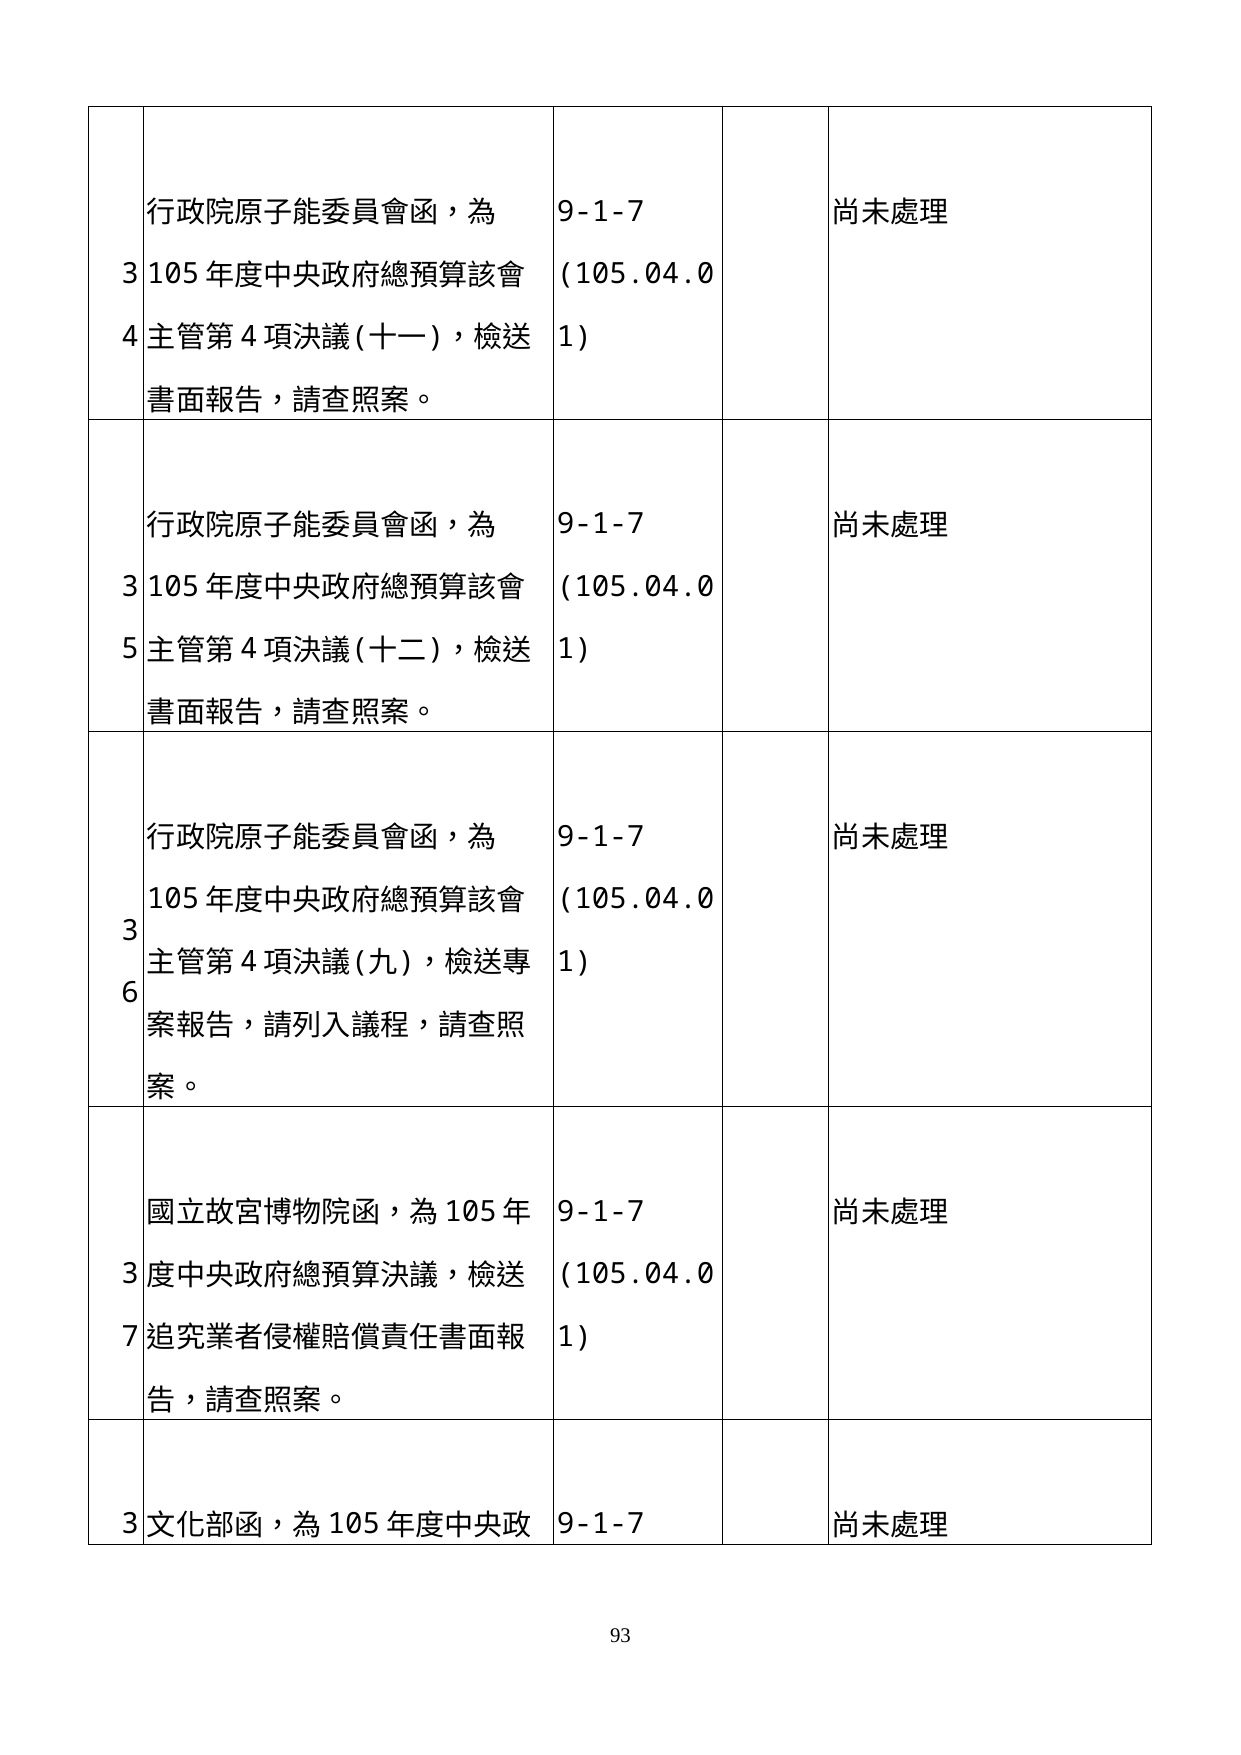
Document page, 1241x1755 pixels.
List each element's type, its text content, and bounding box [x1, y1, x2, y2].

table_cell 國立故宮博物院函，為105年度中央政府總預算決議，檢送追究業者侵權賠償責任書面報告，請查照案。 [144, 1107, 553, 1418]
table_cell 尚未處理 [829, 1107, 1151, 1418]
table_cell 尚未處理 [829, 107, 1151, 418]
table_cell 9-1-7 [554, 1420, 722, 1543]
table_cell 行政院原子能委員會函，為105年度中央政府總預算該會主管第4項決議(十二)，檢送書面報告，請查照案。 [144, 420, 553, 731]
table_cell 9-1-7 (105.04.01) [554, 732, 722, 1106]
table_cell 尚未處理 [829, 420, 1151, 731]
table_cell 尚未處理 [829, 1420, 1151, 1543]
table_cell 文化部函，為105年度中央政 [144, 1420, 553, 1543]
table_cell 尚未處理 [829, 732, 1151, 1106]
table_cell [723, 1107, 828, 1418]
table_cell [723, 1420, 828, 1543]
table_cell [723, 107, 828, 418]
table_cell 9-1-7 (105.04.01) [554, 107, 722, 418]
table_cell 行政院原子能委員會函，為105年度中央政府總預算該會主管第4項決議(十一)，檢送書面報告，請查照案。 [144, 107, 553, 418]
table_cell [723, 732, 828, 1106]
table_cell [723, 420, 828, 731]
table_cell [89, 732, 143, 1106]
table_cell 行政院原子能委員會函，為105年度中央政府總預算該會主管第4項決議(九)，檢送專案報告，請列入議程，請查照案。 [144, 732, 553, 1106]
table_cell 9-1-7 (105.04.01) [554, 1107, 722, 1418]
table_cell 9-1-7 (105.04.01) [554, 420, 722, 731]
table_cell [89, 1107, 143, 1418]
table_cell [89, 420, 143, 731]
table_cell [89, 1420, 143, 1543]
table_cell [89, 107, 143, 418]
